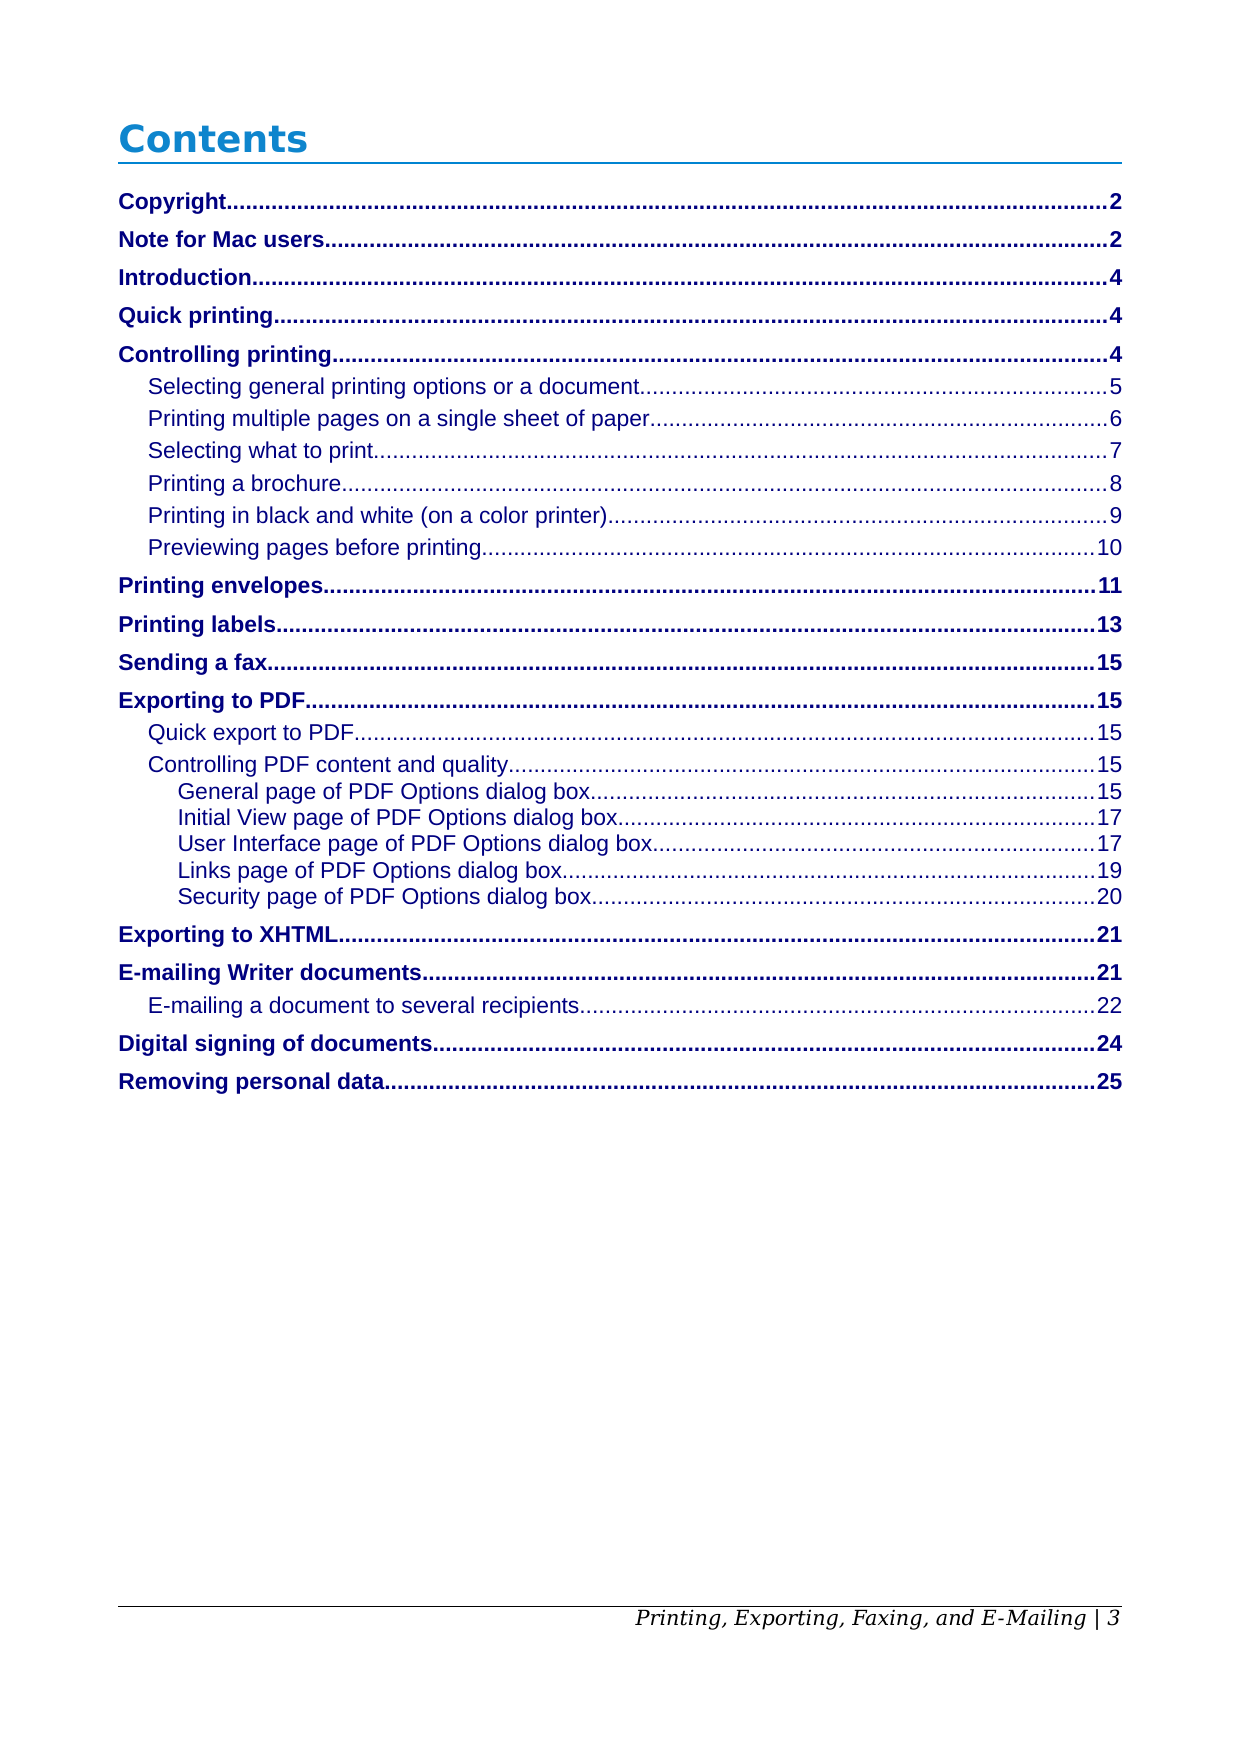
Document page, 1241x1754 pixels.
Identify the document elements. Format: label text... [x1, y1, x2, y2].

text Quick printing 4 [118, 302, 1122, 329]
text Sending a fax 15 [118, 649, 1122, 675]
text Links page of PDF Options dialog box 19 [177, 857, 1122, 883]
text Removing personal data 25 [118, 1068, 1122, 1094]
text Previewing pages before printing 10 [148, 534, 1122, 561]
text Controlling printing 4 [118, 341, 1122, 367]
text Exporting to PDF 15 [118, 687, 1122, 713]
text Contents [118, 118, 1122, 162]
text Initial View page of PDF Options dialog box 17 [177, 804, 1122, 830]
text Introduction 4 [118, 264, 1122, 291]
text Exporting to XHTML 21 [118, 921, 1122, 948]
text Controlling PDF content and quality 15 [148, 751, 1122, 778]
text E-mailing a document to several recipients 22 [148, 992, 1122, 1018]
text General page of PDF Options dialog box 15 [177, 778, 1122, 804]
text Digital signing of documents 24 [118, 1030, 1122, 1056]
text Security page of PDF Options dialog box 20 [177, 883, 1122, 909]
text Printing multiple pages on a single sheet of paper 6 [148, 405, 1122, 431]
text Printing labels 13 [118, 611, 1122, 637]
text Selecting general printing options or a document 5 [148, 373, 1122, 399]
text Note for Mac users 2 [118, 226, 1122, 252]
text Selecting what to print 7 [148, 437, 1122, 464]
text Printing in black and white (on a color printer) 9 [148, 502, 1122, 528]
text Printing envelopes 11 [118, 572, 1122, 599]
text Printing a brochure 8 [148, 470, 1122, 496]
text Copyright 2 [118, 188, 1122, 214]
text User Interface page of PDF Options dialog box 17 [177, 830, 1122, 857]
text E-mailing Writer documents 21 [118, 959, 1122, 986]
text Quick export to PDF 15 [148, 719, 1122, 745]
